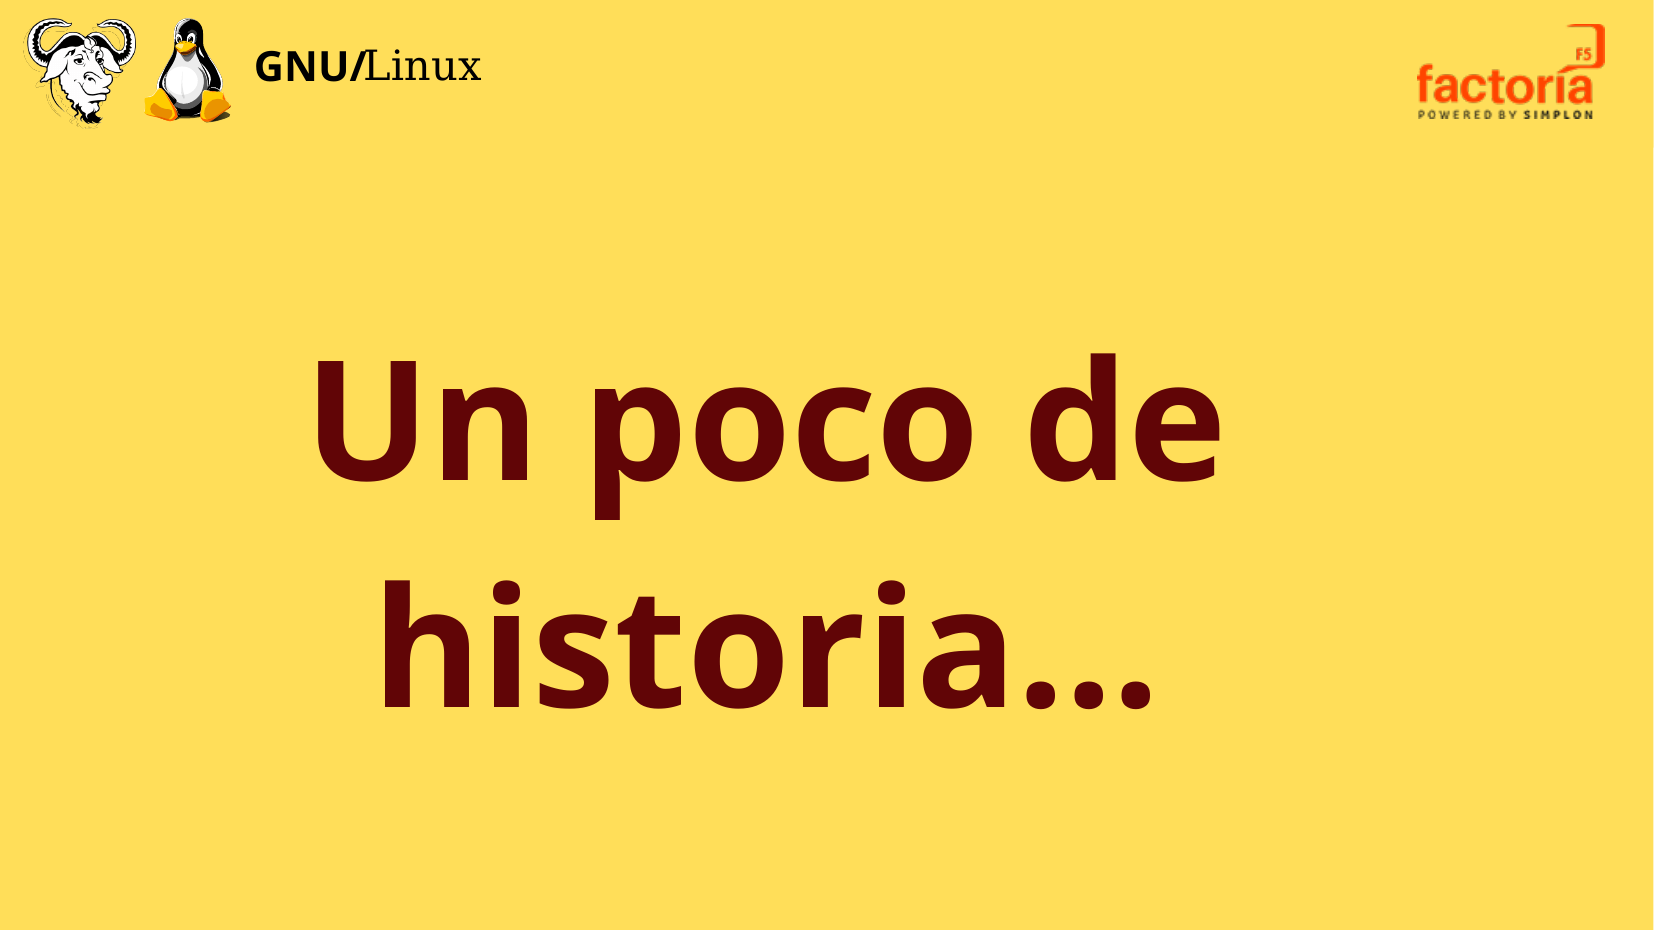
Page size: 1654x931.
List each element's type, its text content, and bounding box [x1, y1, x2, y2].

title GNU/ [253, 35, 369, 95]
picture [27, 18, 240, 133]
picture [1417, 24, 1605, 119]
text_box Un poco de historia... [289, 295, 1365, 644]
title Linux [369, 45, 487, 91]
text_box [0, 0, 1654, 148]
